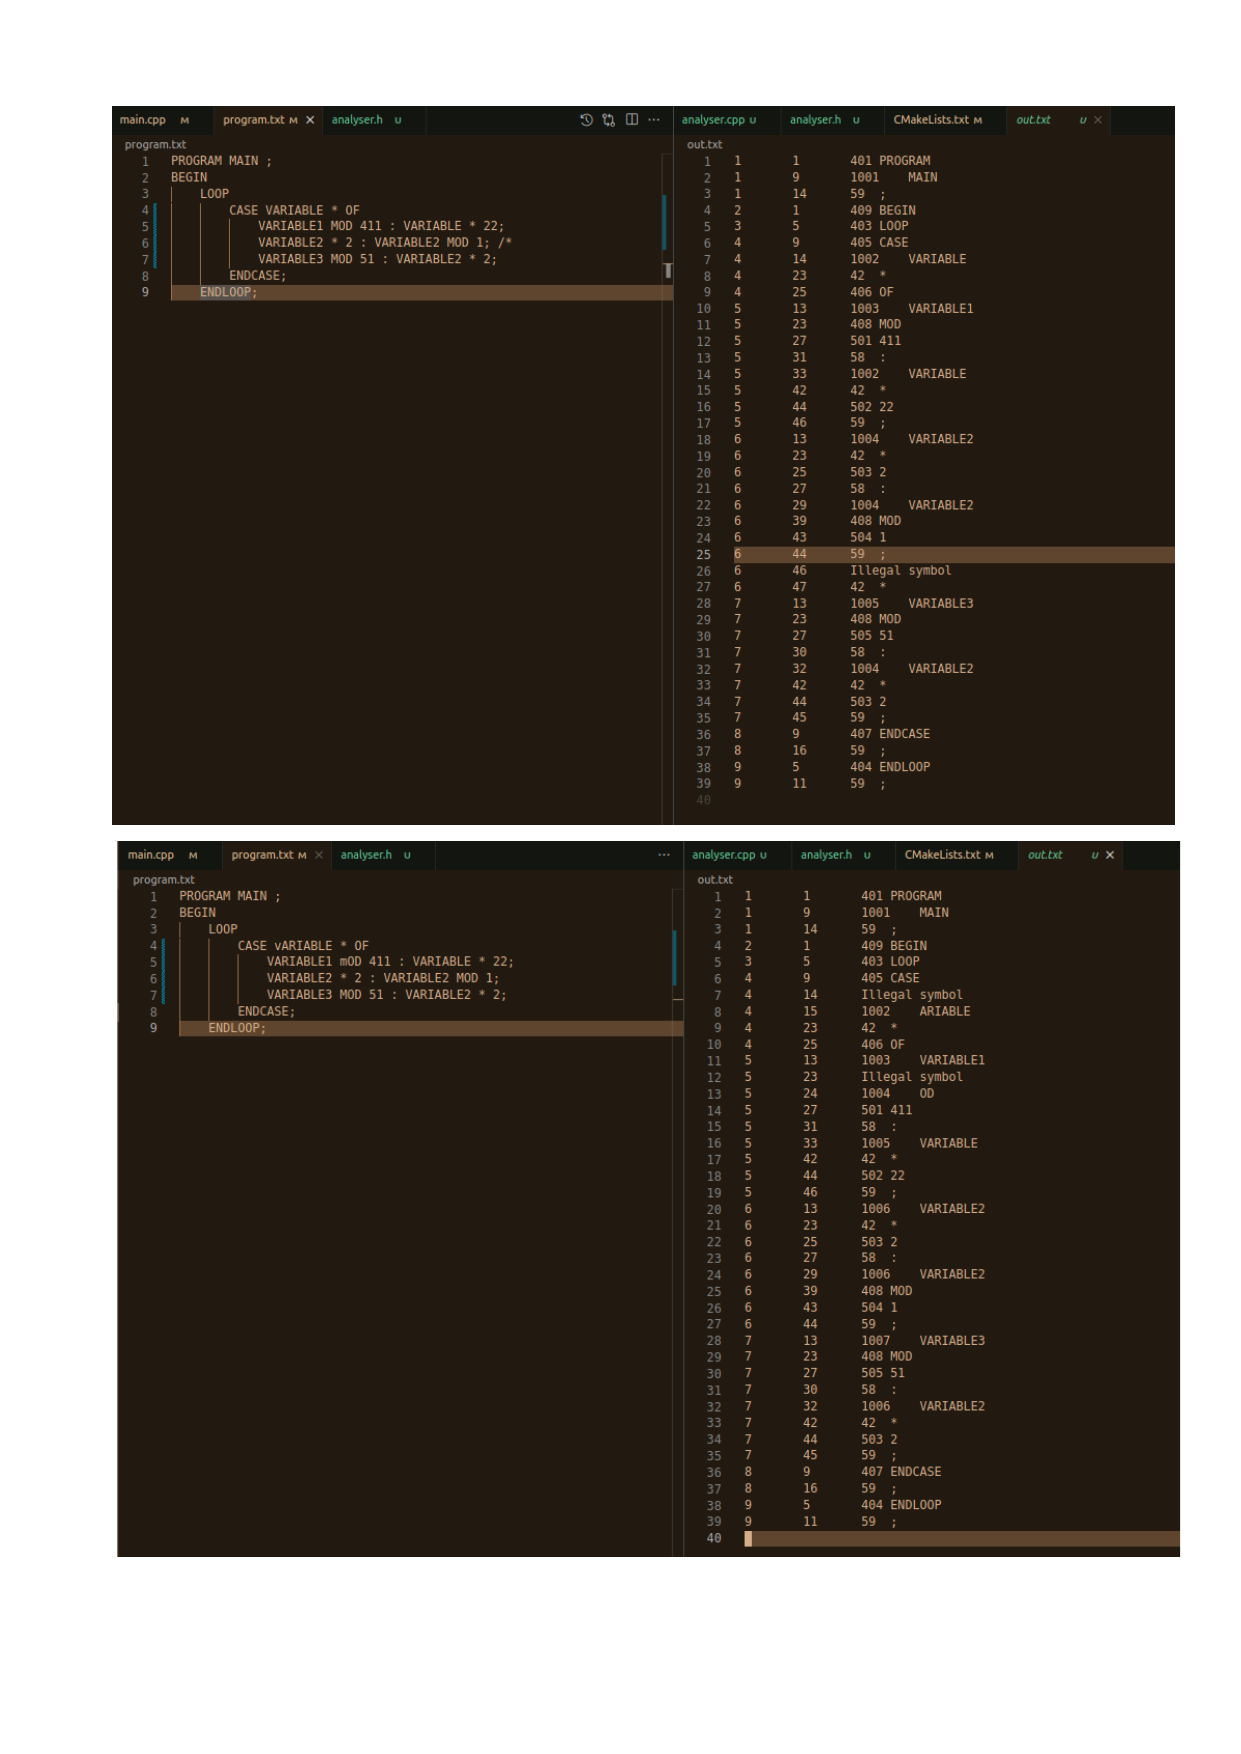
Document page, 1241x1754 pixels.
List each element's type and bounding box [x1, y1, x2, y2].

picture [117, 841, 1181, 1557]
picture [112, 106, 1175, 825]
